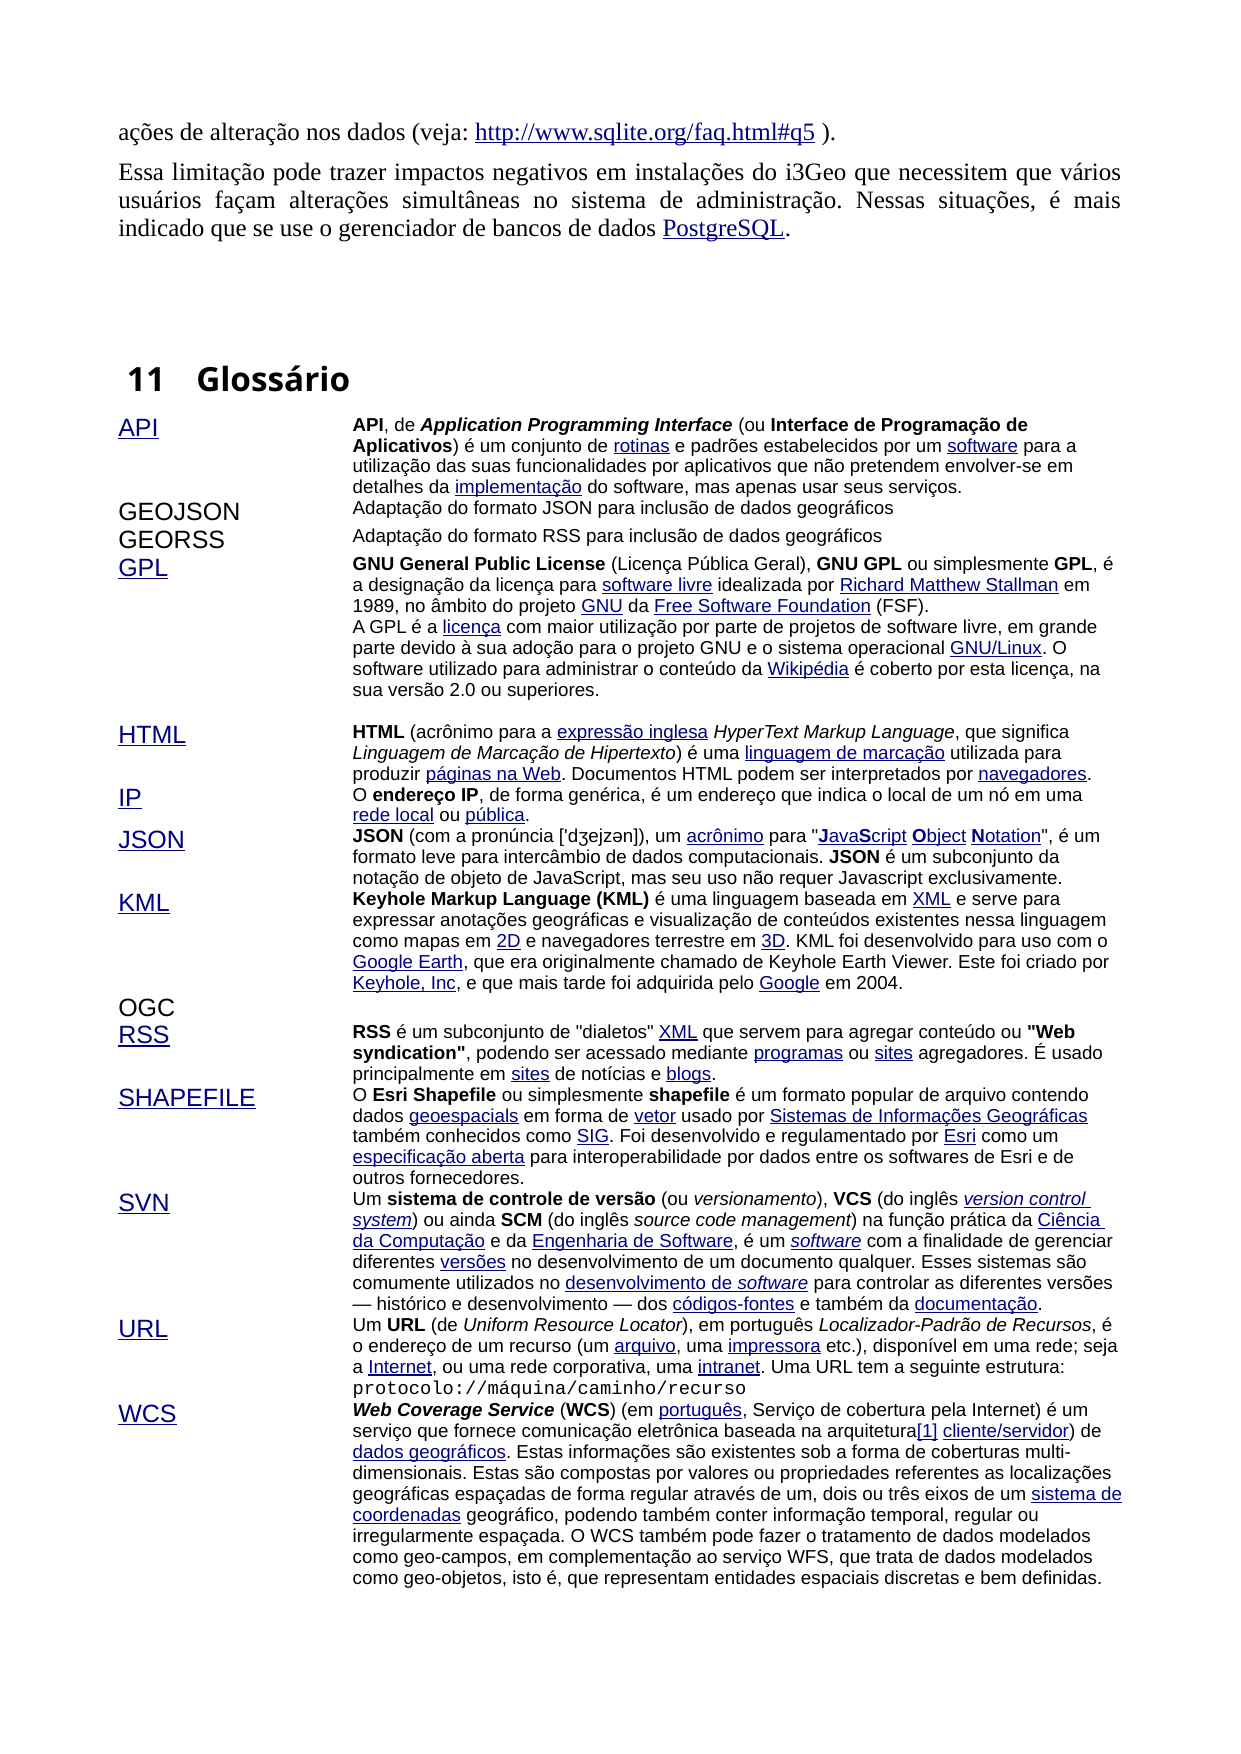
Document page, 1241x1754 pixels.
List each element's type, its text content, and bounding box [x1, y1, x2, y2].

table_cell GEOJSON [118, 498, 352, 526]
table_cell SHAPEFILE [118, 1084, 352, 1189]
table_cell Keyhole Markup Language (KML) é uma linguagem baseada em XML e serve para expressar anotações geográficas e visualização de conteúdos existentes nessa linguagem como mapas em 2D e navegadores terrestre em 3D. KML foi desenvolvido para uso com o Google Earth, que era originalmente chamado de Keyhole Earth Viewer. Este foi criado por Keyhole, Inc, e que mais tarde foi adquirida pelo Google em 2004. [353, 889, 1123, 993]
text ações de alteração nos dados (veja: http://www.sqlite.org/faq.html#q5 ). [118, 118, 1122, 146]
table_cell Um URL (de Uniform Resource Locator), em português Localizador-Padrão de Recursos, é o endereço de um recurso (um arquivo, uma impressora etc.), disponível em uma rede; seja a Internet, ou uma rede corporativa, uma intranet. Uma URL tem a seguinte estrutura: protocolo://máquina/caminho/recurso [353, 1314, 1123, 1400]
table_header API, de Application Programming Interface (ou Interface de Programação de Aplicativos) é um conjunto de rotinas e padrões estabelecidos por um software para a utilização das suas funcionalidades por aplicativos que não pretendem envolver-se em detalhes da implementação do software, mas apenas usar seus serviços. [353, 414, 1123, 498]
table_cell RSS é um subconjunto de "dialetos" XML que servem para agregar conteúdo ou "Web syndication", podendo ser acessado mediante programas ou sites agregadores. É usado principalmente em sites de notícias e blogs. [353, 1021, 1123, 1084]
table_cell GEORSS [118, 526, 352, 554]
table_cell HTML (acrônimo para a expressão inglesa HyperText Markup Language, que significa Linguagem de Marcação de Hipertexto) é uma linguagem de marcação utilizada para produzir páginas na Web. Documentos HTML podem ser interpretados por navegadores. [353, 721, 1123, 784]
table_cell KML [118, 889, 352, 993]
subtitle Glossário [118, 356, 1122, 402]
table_cell URL [118, 1314, 352, 1400]
table_cell Web Coverage Service (WCS) (em português, Serviço de cobertura pela Internet) é um serviço que fornece comunicação eletrônica baseada na arquitetura[1] cliente/servidor) de dados geográficos. Estas informações são existentes sob a forma de coberturas multi-dimensionais. Estas são compostas por valores ou propriedades referentes as localizações geográficas espaçadas de forma regular através de um, dois ou três eixos de um sistema de coordenadas geográfico, podendo também conter informação temporal, regular ou irregularmente espaçada. O WCS também pode fazer o tratamento de dados modelados como geo-campos, em complementação ao serviço WFS, que trata de dados modelados como geo-objetos, isto é, que representam entidades espaciais discretas e bem definidas. [353, 1400, 1123, 1609]
table_cell RSS [118, 1021, 352, 1084]
table_cell O Esri Shapefile ou simplesmente shapefile é um formato popular de arquivo contendo dados geoespacials em forma de vetor usado por Sistemas de Informações Geográficas também conhecidos como SIG. Foi desenvolvido e regulamentado por Esri como um especificação aberta para interoperabilidade por dados entre os softwares de Esri e de outros fornecedores. [353, 1084, 1123, 1189]
table_cell SVN [118, 1189, 352, 1314]
table_cell O endereço IP, de forma genérica, é um endereço que indica o local de um nó em uma rede local ou pública. [353, 784, 1123, 826]
table_cell OGC [118, 993, 352, 1021]
table_cell [353, 993, 1123, 1021]
table_cell GPL [118, 554, 352, 721]
table_cell JSON (com a pronúncia ['dʒejzən]), um acrônimo para "JavaScript Object Notation", é um formato leve para intercâmbio de dados computacionais. JSON é um subconjunto da notação de objeto de JavaScript, mas seu uso não requer Javascript exclusivamente. [353, 826, 1123, 889]
table_cell JSON [118, 826, 352, 889]
table_cell Um sistema de controle de versão (ou versionamento), VCS (do inglês version control system) ou ainda SCM (do inglês source code management) na função prática da Ciência da Computação e da Engenharia de Software, é um software com a finalidade de gerenciar diferentes versões no desenvolvimento de um documento qualquer. Esses sistemas são comumente utilizados no desenvolvimento de software para controlar as diferentes versões — histórico e desenvolvimento — dos códigos-fontes e também da documentação. [353, 1189, 1123, 1314]
table_header API [118, 414, 352, 498]
table_cell Adaptação do formato RSS para inclusão de dados geográficos [353, 526, 1123, 554]
table_cell GNU General Public License (Licença Pública Geral), GNU GPL ou simplesmente GPL, é a designação da licença para software livre idealizada por Richard Matthew Stallman em 1989, no âmbito do projeto GNU da Free Software Foundation (FSF). A GPL é a licença com maior utilização por parte de projetos de software livre, em grande parte devido à sua adoção para o projeto GNU e o sistema operacional GNU/Linux. O software utilizado para administrar o conteúdo da Wikipédia é coberto por esta licença, na sua versão 2.0 ou superiores. [353, 554, 1123, 721]
table_cell IP [118, 784, 352, 826]
table_cell Adaptação do formato JSON para inclusão de dados geográficos [353, 498, 1123, 526]
text Essa limitação pode trazer impactos negativos em instalações do i3Geo que necessitem que vários usuários façam alterações simultâneas no sistema de administração. Nessas situações, é mais indicado que se use o gerenciador de bancos de dados PostgreSQL. [118, 158, 1122, 241]
table_cell HTML [118, 721, 352, 784]
table_cell WCS [118, 1400, 352, 1609]
